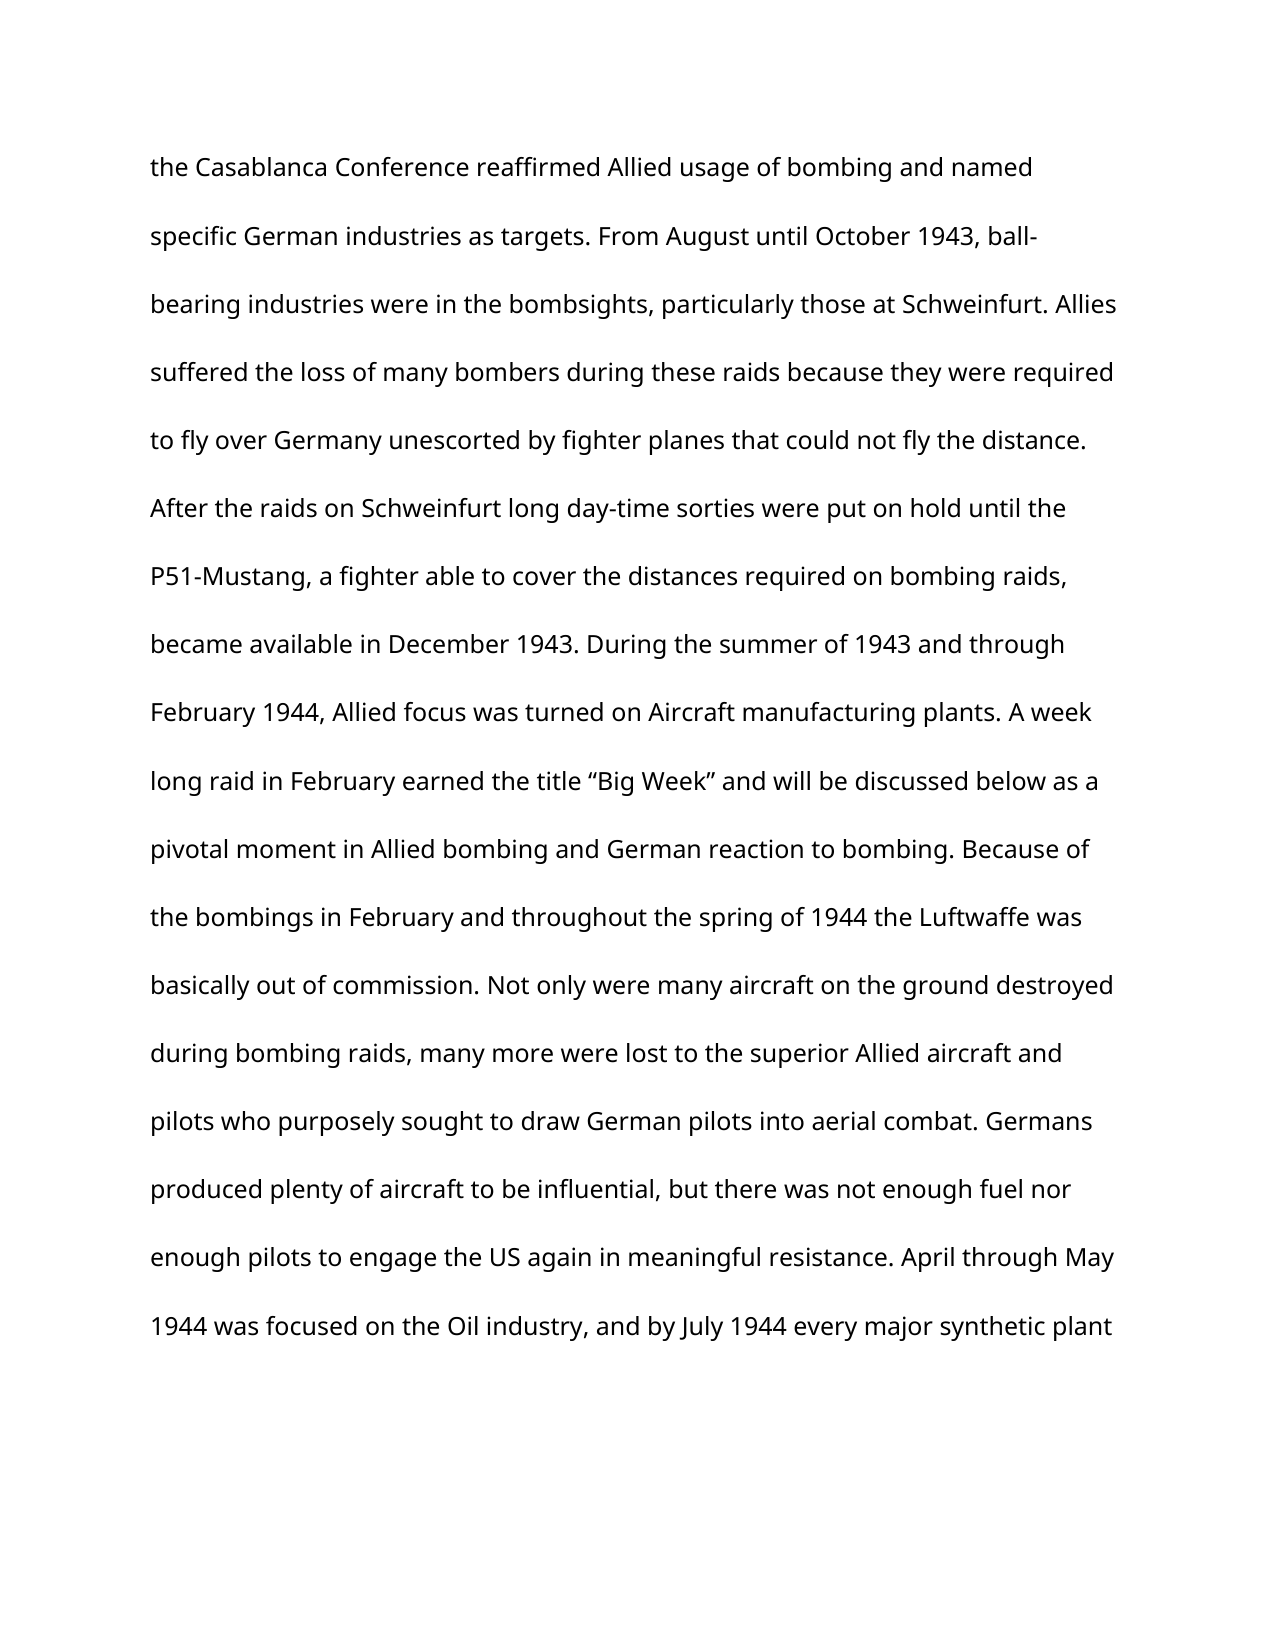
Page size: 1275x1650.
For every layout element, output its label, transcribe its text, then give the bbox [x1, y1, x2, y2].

text the Casablanca Conference reaffirmed Allied usage of bombing and named specific German industries as targets. From August until October 1943, ball-bearing industries were in the bombsights, particularly those at Schweinfurt. Allies suffered the loss of many bombers during these raids because they were required to fly over Germany unescorted by fighter planes that could not fly the distance. After the raids on Schweinfurt long day-time sorties were put on hold until the P51-Mustang, a fighter able to cover the distances required on bombing raids, became available in December 1943. During the summer of 1943 and through February 1944, Allied focus was turned on Aircraft manufacturing plants. A week long raid in February earned the title “Big Week” and will be discussed below as a pivotal moment in Allied bombing and German reaction to bombing. Because of the bombings in February and throughout the spring of 1944 the Luftwaffe was basically out of commission. Not only were many aircraft on the ground destroyed during bombing raids, many more were lost to the superior Allied aircraft and pilots who purposely sought to draw German pilots into aerial combat. Germans produced plenty of aircraft to be influential, but there was not enough fuel nor enough pilots to engage the US again in meaningful resistance. April through May 1944 was focused on the Oil industry, and by July 1944 every major synthetic plant [150, 150, 1125, 1342]
